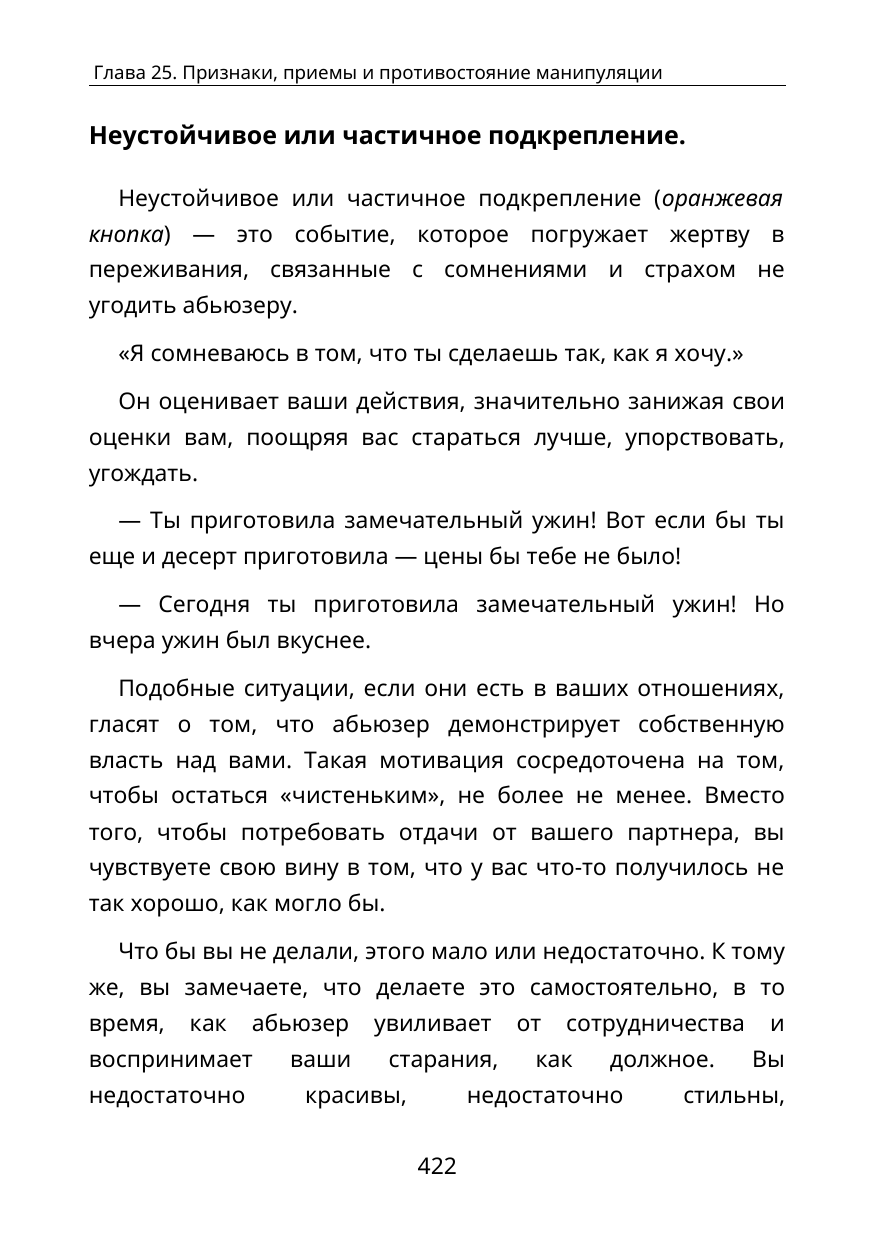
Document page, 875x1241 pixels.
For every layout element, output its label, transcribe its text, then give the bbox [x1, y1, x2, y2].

text Что бы вы не делали, этого мало или недостаточно. К тому же, вы замечаете, что делаете это самостоятельно, в то время, как абьюзер увиливает от сотрудничества и воспринимает ваши старания, как должное. Вы недостаточно красивы, недостаточно стильны, [88, 935, 786, 1110]
subtitle Неустойчивое или частичное подкрепление. [88, 118, 786, 152]
text Он оценивает ваши действия, значительно занижая свои оценки вам, поощряя вас стараться лучше, упорствовать, угождать. [88, 385, 786, 488]
text Подобные ситуации, если они есть в ваших отношениях, гласят о том, что абьюзер демонстрирует собственную власть над вами. Такая мотивация сосредоточена на том, чтобы остаться «чистеньким», не более не менее. Вместо того, чтобы потребовать отдачи от вашего партнера, вы чувствуете свою вину в том, что у вас что-то получилось не так хорошо, как могло бы. [88, 672, 786, 918]
text «Я сомневаюсь в том, что ты сделаешь так, как я хочу.» [88, 337, 786, 368]
text Неустойчивое или частичное подкрепление (оранжевая кнопка) — это событие, которое погружает жертву в переживания, связанные с сомнениями и страхом не угодить абьюзеру. [88, 182, 786, 321]
text — Сегодня ты приготовила замечательный ужин! Но вчера ужин был вкуснее. [88, 588, 786, 655]
text — Ты приготовила замечательный ужин! Вот если бы ты еще и десерт приготовила — цены бы тебе не было! [88, 504, 786, 572]
